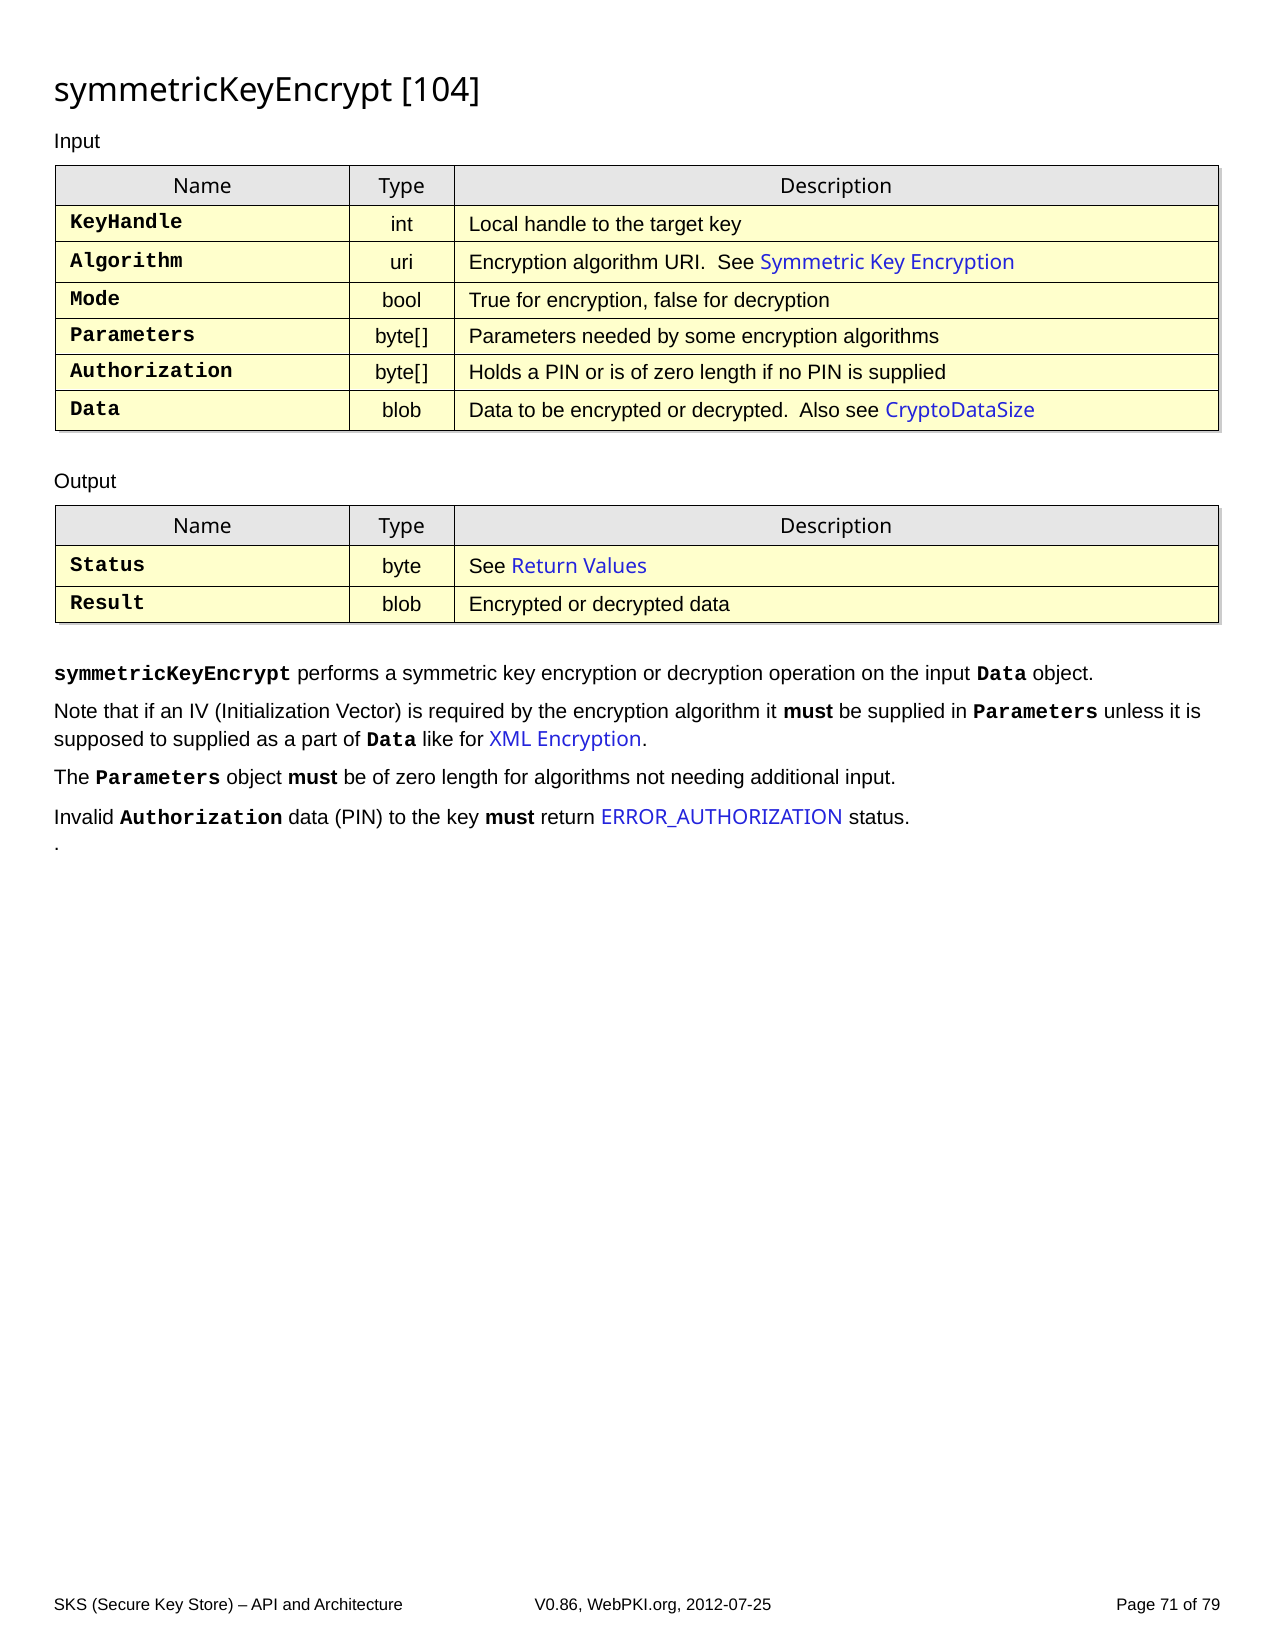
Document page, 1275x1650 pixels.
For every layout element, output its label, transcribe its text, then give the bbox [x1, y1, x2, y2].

table_cell Algorithm [56, 242, 349, 282]
table_header Type [350, 166, 454, 205]
table_cell Data to be encrypted or decrypted. Also see CryptoDataSize [455, 391, 1218, 430]
table_cell Authorization [56, 355, 349, 389]
subtitle symmetricKeyEncrypt [104] [54, 66, 1221, 111]
text Input [54, 129, 1221, 153]
table_cell True for encryption, false for decryption [455, 283, 1218, 318]
table_cell Mode [56, 283, 349, 318]
table_cell int [350, 206, 454, 241]
table_cell Data [56, 391, 349, 430]
table_cell byte⁮[ ] [350, 355, 454, 389]
table_cell byte⁮[ ] [350, 319, 454, 353]
table_cell blob [350, 587, 454, 622]
table_header Name [56, 506, 349, 545]
table_cell Parameters [56, 319, 349, 353]
table_cell Status [56, 546, 349, 586]
table_cell Holds a PIN or is of zero length if no PIN is supplied [455, 355, 1218, 389]
table_cell Encrypted or decrypted data [455, 587, 1218, 622]
table_cell uri [350, 242, 454, 282]
table_cell Encryption algorithm URI. See Symmetric Key Encryption ‎ [455, 242, 1218, 282]
table_cell byte [350, 546, 454, 586]
table_cell bool [350, 283, 454, 318]
table_header Description [455, 166, 1218, 205]
table_header Description [455, 506, 1218, 545]
text Note that if an IV (Initialization Vector) is required by the encryption algorithm it must be supplied in Parameters unless it is supposed to supplied as a part of Data like for XML Encryption. [54, 699, 1221, 753]
text Invalid Authorization data (PIN) to the key must return ERROR_AUTHORIZATION status. [54, 802, 1221, 831]
table_cell See Return Values [455, 546, 1218, 586]
table_cell Parameters needed by some encryption algorithms [455, 319, 1218, 353]
table_cell KeyHandle [56, 206, 349, 241]
table_header Type [350, 506, 454, 545]
text Output [54, 469, 1221, 493]
table_cell Local handle to the target key [455, 206, 1218, 241]
table_header Name [56, 166, 349, 205]
text The Parameters object must be of zero length for algorithms not needing additional input. [54, 765, 1221, 791]
text . [54, 831, 1221, 855]
text symmetricKeyEncrypt performs a symmetric key encryption or decryption operation on the input Data object. [54, 661, 1221, 687]
table_cell Result [56, 587, 349, 622]
table_cell blob [350, 391, 454, 430]
